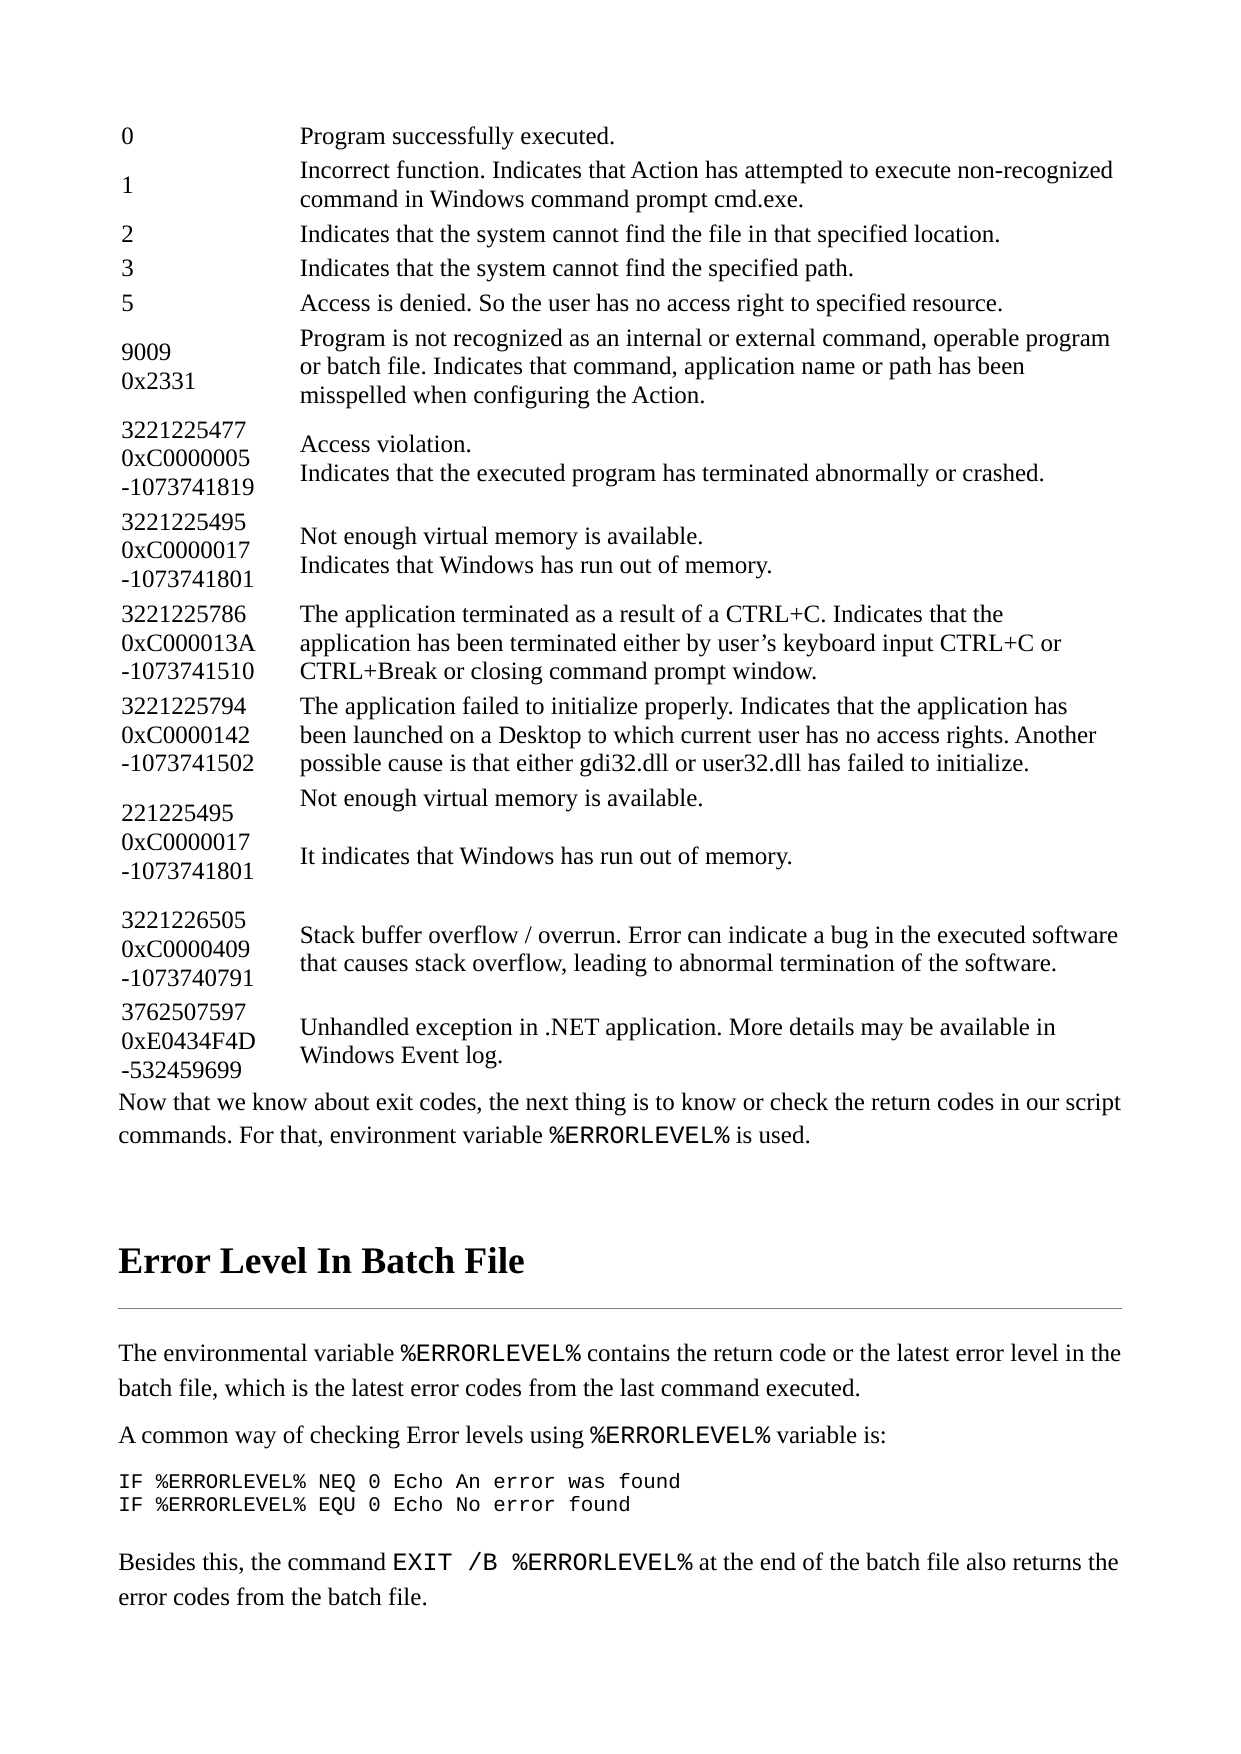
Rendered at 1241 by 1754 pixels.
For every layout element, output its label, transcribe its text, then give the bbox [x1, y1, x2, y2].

text Besides this, the command EXIT /B %ERRORLEVEL% at the end of the batch file also returns the error codes from the batch file. [118, 1547, 1122, 1611]
table_cell Not enough virtual memory is available. Indicates that Windows has run out of memory. [297, 504, 1122, 596]
table_cell Program successfully executed. [297, 118, 1122, 153]
table_cell 3221225786 0xC000013A -1073741510 [118, 596, 297, 688]
text The environmental variable %ERRORLEVEL% contains the return code or the latest error level in the batch file, which is the latest error codes from the last command executed. [118, 1338, 1122, 1402]
subtitle Error Level In Batch File [118, 1238, 1122, 1281]
table_cell 221225495 0xC0000017 -1073741801 [118, 780, 297, 902]
table_cell Stack buffer overflow / overrun. Error can indicate a bug in the executed software that causes stack overflow, leading to abnormal termination of the software. [297, 903, 1122, 994]
table_cell Unhandled exception in .NET application. More details may be available in Windows Event log. [297, 995, 1122, 1087]
table_cell The application terminated as a result of a CTRL+C. Indicates that the application has been terminated either by user’s keyboard input CTRL+C or CTRL+Break or closing command prompt window. [297, 596, 1122, 688]
table_cell 3221226505 0xC0000409 -1073740791 [118, 903, 297, 994]
table_cell Incorrect function. Indicates that Action has attempted to execute non-recognized command in Windows command prompt cmd.exe. [297, 153, 1122, 216]
table_cell 0 [118, 118, 297, 153]
text IF %ERRORLEVEL% EQU 0 Echo No error found [118, 1494, 1122, 1518]
table_cell 3221225477 0xC0000005 -1073741819 [118, 412, 297, 504]
text A common way of checking Error levels using %ERRORLEVEL% variable is: [118, 1421, 1122, 1451]
table_cell 3 [118, 251, 297, 285]
table_cell 2 [118, 216, 297, 251]
table_cell 3762507597 0xE0434F4D -532459699 [118, 995, 297, 1087]
table_cell Indicates that the system cannot find the file in that specified location. [297, 216, 1122, 251]
text IF %ERRORLEVEL% NEQ 0 Echo An error was found [118, 1471, 1122, 1494]
table_cell The application failed to initialize properly. Indicates that the application has been launched on a Desktop to which current user has no access rights. Another possible cause is that either gdi32.dll or user32.dll has failed to initialize. [297, 688, 1122, 780]
table_cell 9009 0x2331 [118, 320, 297, 412]
table_cell Access is denied. So the user has no access right to specified resource. [297, 285, 1122, 320]
table_cell 3221225794 0xC0000142 -1073741502 [118, 688, 297, 780]
table_cell Program is not recognized as an internal or external command, operable program or batch file. Indicates that command, application name or path has been misspelled when configuring the Action. [297, 320, 1122, 412]
text Now that we know about exit codes, the next thing is to know or check the return codes in our script commands. For that, environment variable %ERRORLEVEL% is used. [118, 1087, 1122, 1151]
table_cell 5 [118, 285, 297, 320]
table_cell 1 [118, 153, 297, 216]
table_cell Access violation. Indicates that the executed program has terminated abnormally or crashed. [297, 412, 1122, 504]
table_cell Indicates that the system cannot find the specified path. [297, 251, 1122, 285]
table_cell 3221225495 0xC0000017 -1073741801 [118, 504, 297, 596]
table_cell Not enough virtual memory is available. It indicates that Windows has run out of memory. [297, 780, 1122, 902]
